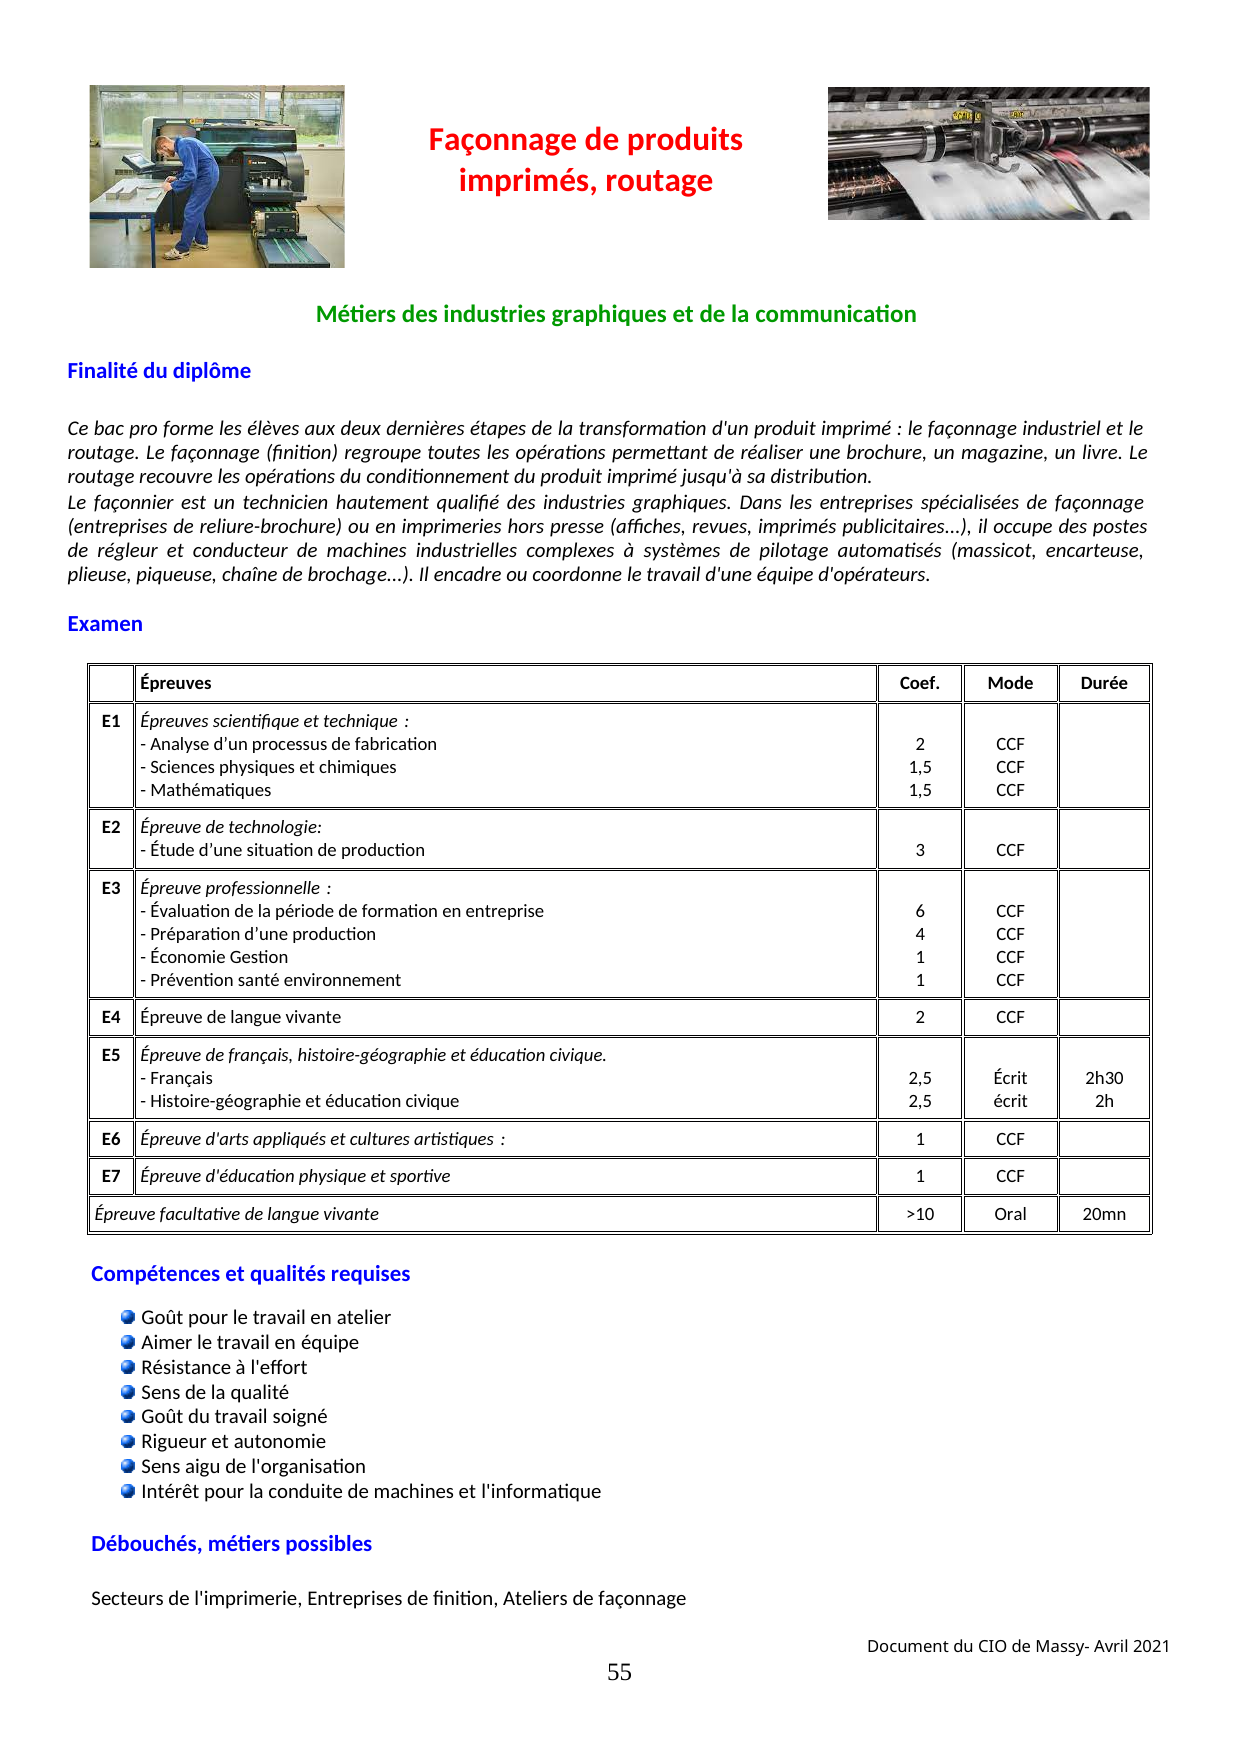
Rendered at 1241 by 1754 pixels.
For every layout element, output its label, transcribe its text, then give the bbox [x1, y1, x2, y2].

list Goût pour le travail en atelier [121, 1304, 1171, 1330]
picture [121, 1310, 135, 1324]
table_cell Épreuve d'arts appliqués et cultures artistiques : [136, 1122, 876, 1156]
table_cell E6 [90, 1122, 133, 1156]
text Le façonnier est un technicien hautement qualifié des industries graphiques. Dans les entreprises spécialisées de façonnage (entreprises de reliure-brochure) ou en imprimeries hors presse (affiches, revues, imprimés publicitaires...), il occupe des postes de régleur et conducteur de machines industrielles complexes à systèmes de pilotage automatisés (massicot, encarteuse, plieuse, piqueuse, chaîne de brochage...). Il encadre ou coordonne le travail d'une équipe d'opérateurs. [67, 489, 1148, 587]
table_cell [1060, 1122, 1149, 1156]
table_cell 1 [879, 1159, 961, 1194]
text Métiers des industries graphiques et de la communication [67, 298, 1171, 328]
subtitle Ce bac pro forme les élèves aux deux dernières étapes de la transformation d'un produit imprimé : le façonnage industriel et le routage. Le façonnage (finition) regroupe toutes les opérations permettant de réaliser une brochure, un magazine, un livre. Le routage recouvre les opérations du conditionnement du produit imprimé jusqu'à sa distribution. [67, 415, 1148, 489]
table_cell [1060, 1159, 1149, 1194]
table_cell Épreuve facultative de langue vivante [90, 1197, 876, 1231]
table_cell Épreuve d'éducation physique et sportive [136, 1159, 876, 1194]
list Goût du travail soigné [121, 1404, 1171, 1429]
table_cell 20mn [1060, 1197, 1149, 1231]
list Intérêt pour la conduite de machines et l'informatique [121, 1478, 1171, 1504]
picture [121, 1435, 135, 1448]
table_cell Oral [965, 1197, 1057, 1231]
table_cell Écrit écrit [965, 1038, 1057, 1118]
table_cell [1060, 810, 1149, 868]
picture [89, 85, 345, 268]
table_header Durée [1060, 666, 1149, 701]
table_header Mode [965, 666, 1057, 701]
list Rigueur et autonomie [121, 1429, 1171, 1454]
text Compétences et qualités requises [91, 1259, 1171, 1287]
table_cell E2 [90, 810, 133, 868]
table_cell CCF [965, 1159, 1057, 1194]
table_cell 1 [879, 1122, 961, 1156]
table_cell 6 4 1 1 [879, 871, 961, 997]
table_cell [1060, 704, 1149, 807]
table_header [90, 666, 133, 701]
table_cell E3 [90, 871, 133, 997]
list Aimer le travail en équipe [121, 1330, 1171, 1354]
table_cell [1060, 871, 1149, 997]
picture [828, 87, 1150, 220]
table_cell Épreuve de français, histoire-géographie et éducation civique. - Français - Histoire-géographie et éducation civique [136, 1038, 876, 1118]
table_cell E1 [90, 704, 133, 807]
table_cell CCF CCF CCF CCF [965, 871, 1057, 997]
text Finalité du diplôme [67, 357, 1171, 384]
table_header Épreuves [136, 666, 876, 701]
picture [121, 1335, 135, 1349]
table_cell 2h30 2h [1060, 1038, 1149, 1118]
table_cell CCF [965, 1000, 1057, 1035]
table_cell Épreuves scientifique et technique : - Analyse d’un processus de fabrication - Sciences physiques et chimiques - Mathématiques [136, 704, 876, 807]
table_cell 2,5 2,5 [879, 1038, 961, 1118]
table_cell 2 1,5 1,5 [879, 704, 961, 807]
table_cell Épreuve de technologie: - Étude d’une situation de production [136, 810, 876, 868]
picture [121, 1459, 135, 1473]
picture [121, 1360, 135, 1374]
table_cell E7 [90, 1159, 133, 1194]
table_cell E5 [90, 1038, 133, 1118]
table_cell CCF [965, 810, 1057, 868]
table_cell 2 [879, 1000, 961, 1035]
text Secteurs de l'imprimerie, Entreprises de finition, Ateliers de façonnage [91, 1585, 1171, 1611]
picture [121, 1385, 135, 1399]
table_cell CCF CCF CCF [965, 704, 1057, 807]
table_cell E4 [90, 1000, 133, 1035]
table_cell [1060, 1000, 1149, 1035]
list Résistance à l'effort [121, 1354, 1171, 1379]
table_cell Épreuve de langue vivante [136, 1000, 876, 1035]
list Sens de la qualité [121, 1379, 1171, 1404]
table_cell CCF [965, 1122, 1057, 1156]
list Sens aigu de l'organisation [121, 1454, 1171, 1478]
table_cell >10 [879, 1197, 961, 1231]
table_header Coef. [879, 666, 961, 701]
subtitle Débouchés, métiers possibles [91, 1529, 1171, 1557]
table_cell Épreuve professionnelle : - Évaluation de la période de formation en entreprise - Préparation d’une production - Économie Gestion - Prévention santé environnement [136, 871, 876, 997]
table_cell 3 [879, 810, 961, 868]
picture [121, 1410, 135, 1423]
text Examen [67, 609, 1171, 637]
picture [121, 1484, 135, 1498]
